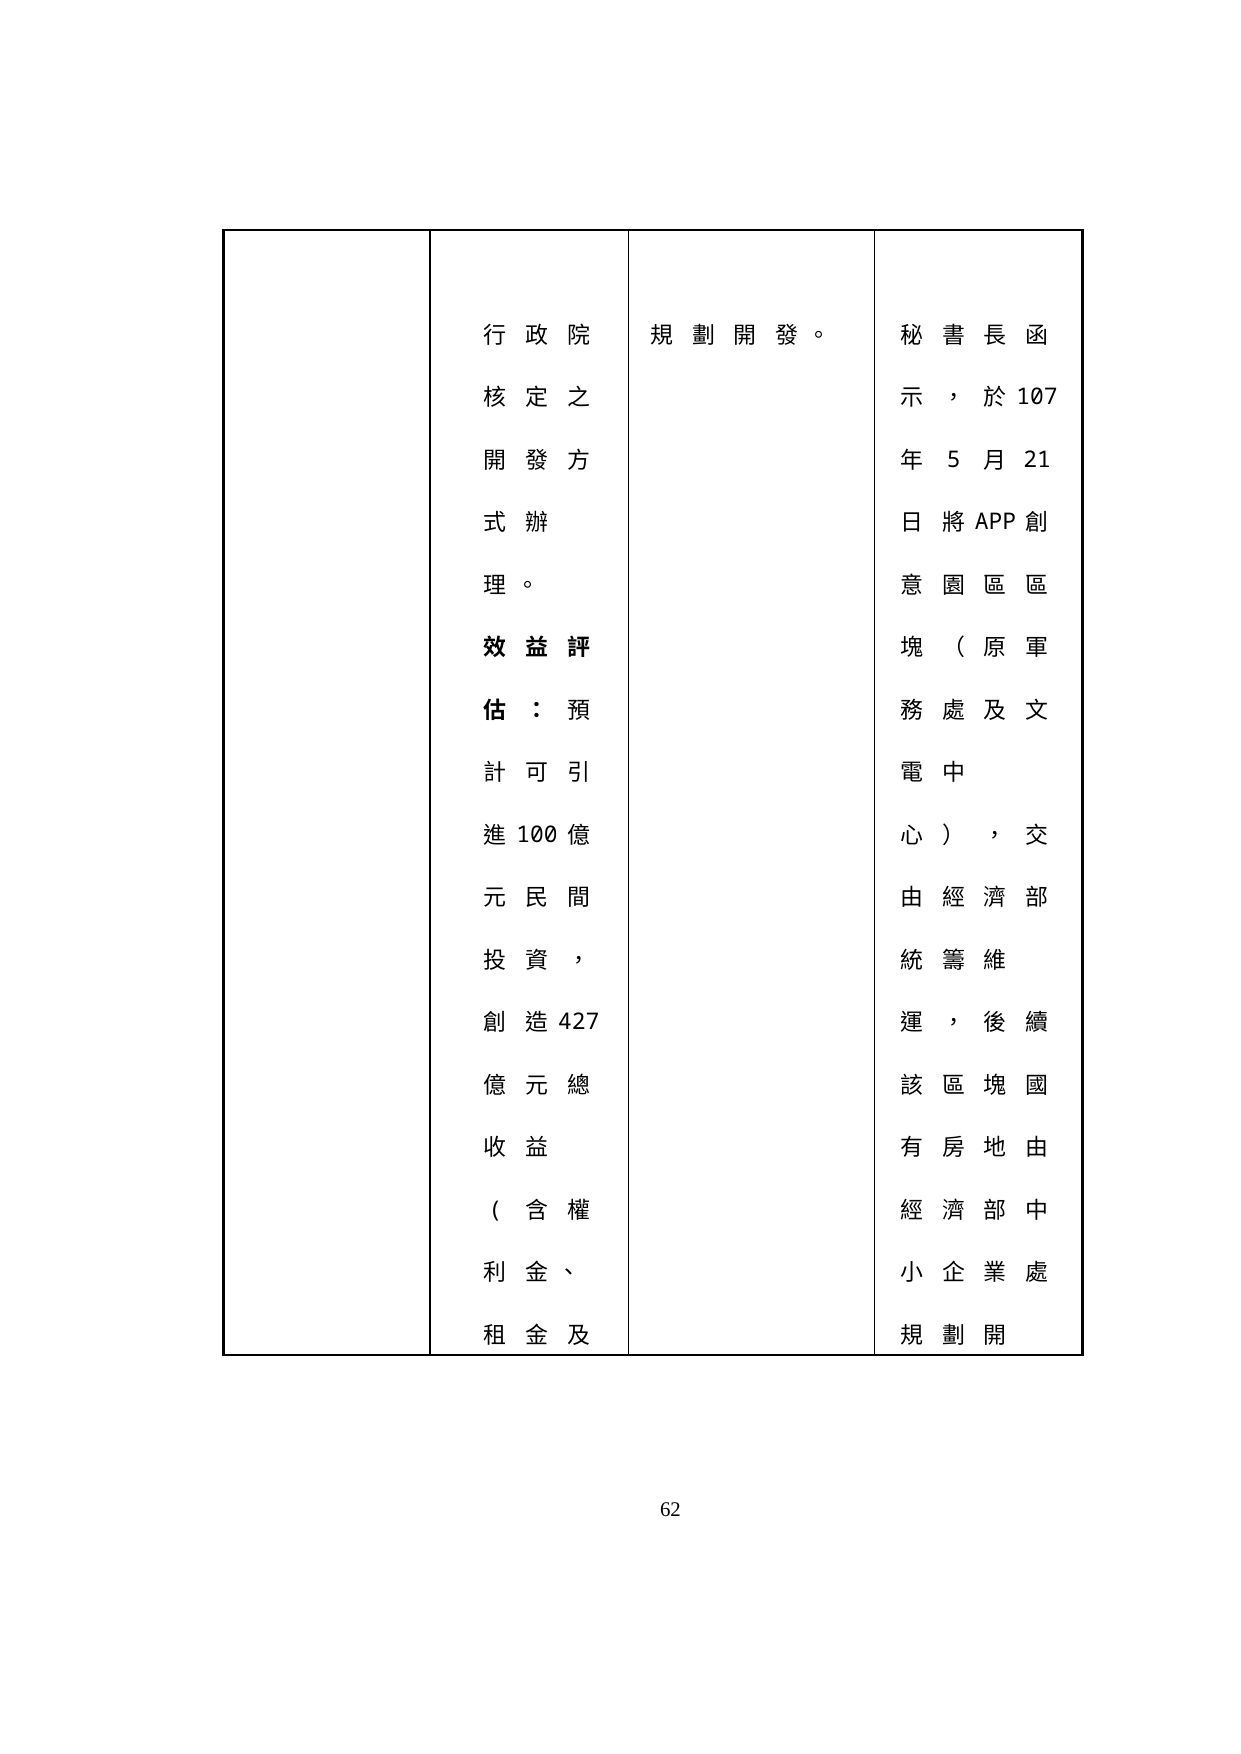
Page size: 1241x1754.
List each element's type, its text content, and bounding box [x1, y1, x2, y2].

table_cell [225, 231, 429, 1354]
table_cell 規劃開發。 [629, 231, 874, 1354]
table_cell 秘書長函示，於107年5月21日將APP創意園區區塊（原軍務處及文電中心），交由經濟部統籌維運，後續該區塊國有房地由經濟部中小企業處規劃開 [875, 231, 1081, 1354]
table_cell 行政院核定之開發方式辦理。 效益評估：預計可引進100億元民間投資，創造427億元總收益(含權利金、租金及 [431, 231, 628, 1354]
